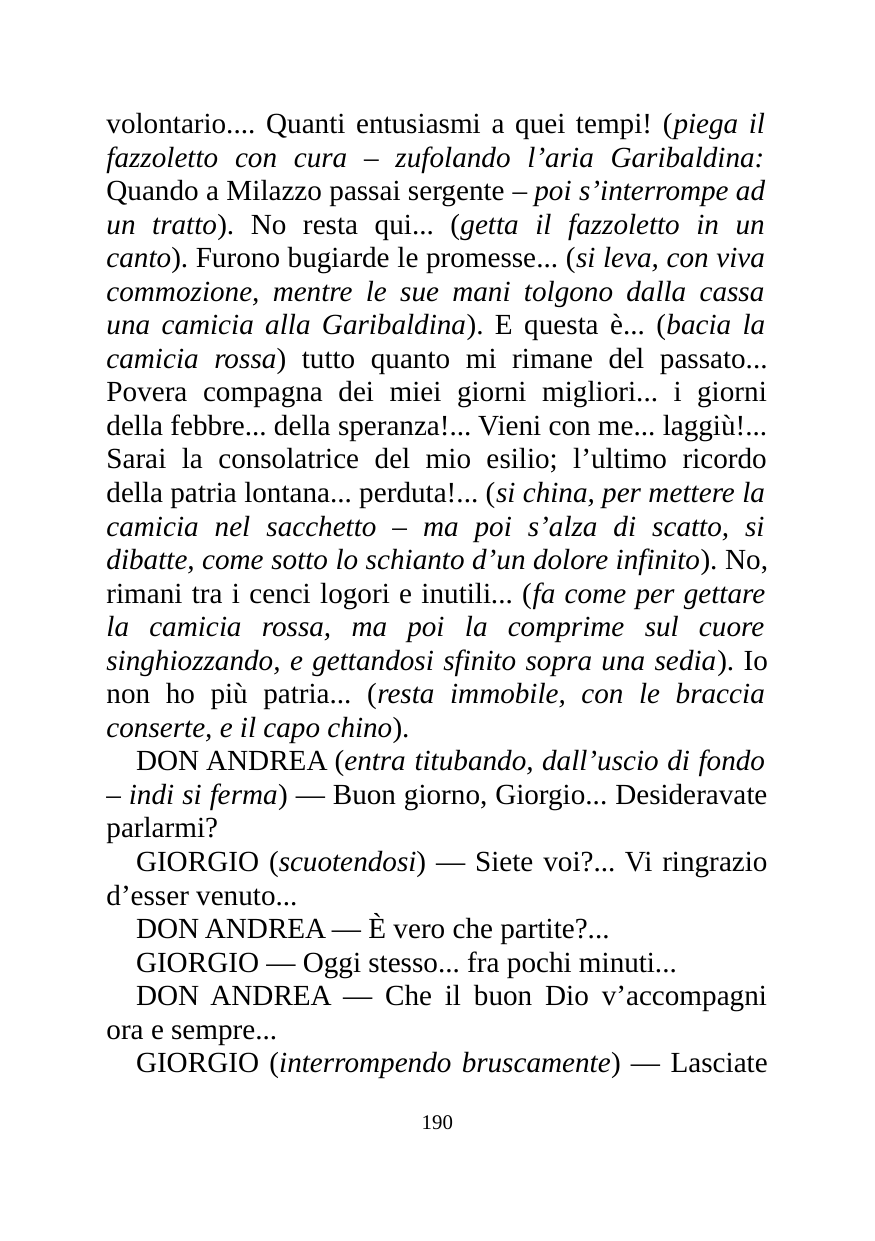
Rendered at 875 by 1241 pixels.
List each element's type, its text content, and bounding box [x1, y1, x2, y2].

text DON ANDREA — Che il buon Dio v’accompagni ora e sempre... [106, 978, 768, 1045]
text GIORGIO (interrompendo bruscamente) — Lasciate [106, 1045, 768, 1079]
text DON ANDREA — È vero che partite?... [106, 911, 768, 945]
text DON ANDREA (entra titubando, dall’uscio di fondo – indi si ferma) — Buon giorno, Giorgio... Desideravate parlarmi? [106, 743, 768, 844]
text GIORGIO — Oggi stesso... fra pochi minuti... [106, 945, 768, 978]
text GIORGIO (scuotendosi) — Siete voi?... Vi ringrazio d’esser venuto... [106, 844, 768, 911]
text volontario.... Quanti entusiasmi a quei tempi! (piega il fazzoletto con cura – zufolando l’aria Garibaldina: Quando a Milazzo passai sergente – poi s’interrompe ad un tratto). No resta qui... (getta il fazzoletto in un canto). Furono bugiarde le promesse... (si leva, con viva commozione, mentre le sue mani tolgono dalla cassa una camicia alla Garibaldina). E questa è... (bacia la camicia rossa) tutto quanto mi rimane del passato... Povera compagna dei miei giorni migliori... i giorni della febbre... della speranza!... Vieni con me... laggiù!... Sarai la consolatrice del mio esilio; l’ultimo ricordo della patria lontana... perduta!... (si china, per mettere la camicia nel sacchetto – ma poi s’alza di scatto, si dibatte, come sotto lo schianto d’un dolore infinito). No, rimani tra i cenci logori e inutili... (fa come per gettare la camicia rossa, ma poi la comprime sul cuore singhiozzando, e gettandosi sfinito sopra una sedia). Io non ho più patria... (resta immobile, con le braccia conserte, e il capo chino). [106, 106, 768, 743]
